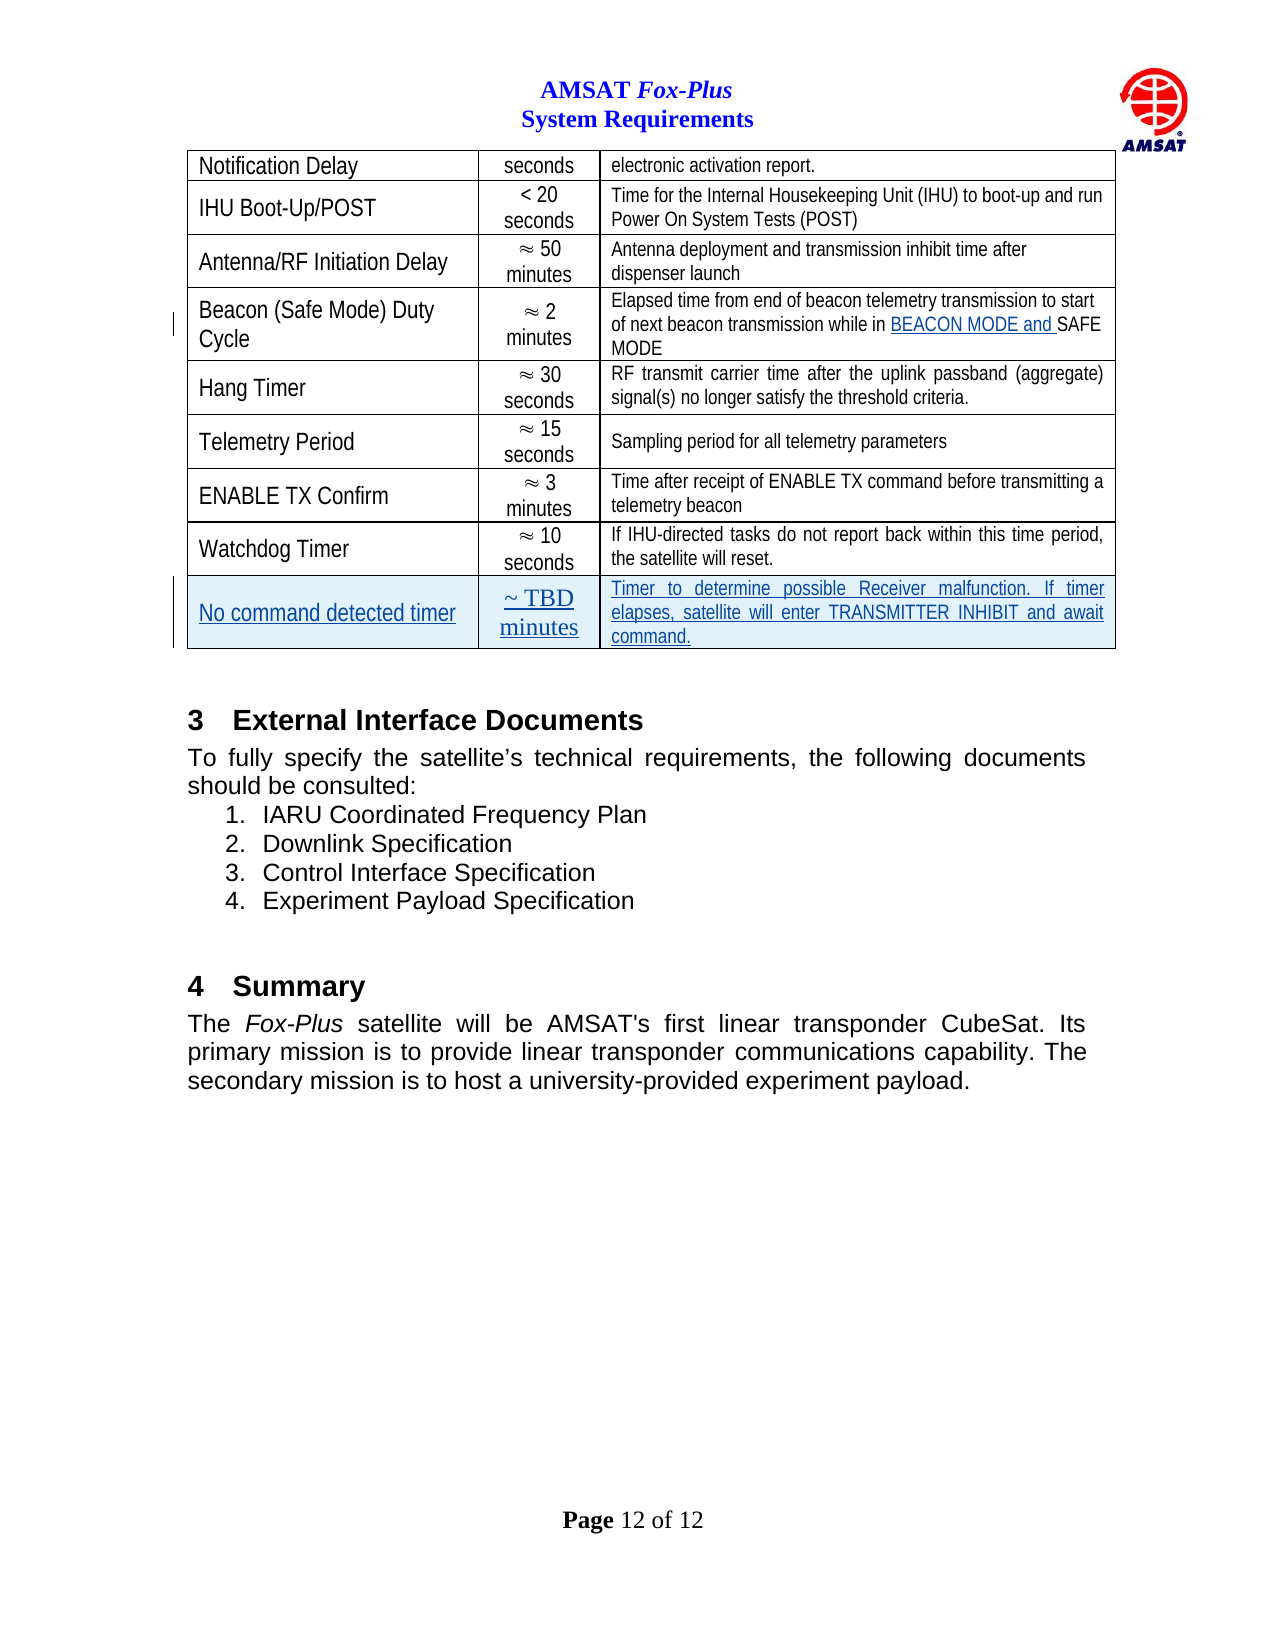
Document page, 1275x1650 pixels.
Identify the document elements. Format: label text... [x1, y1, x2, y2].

text The Fox-Plus satellite will be AMSAT's first linear transponder CubeSat. Its primary mission is to provide linear transponder communications capability. The secondary mission is to host a university-provided experiment payload. [187, 1009, 1087, 1095]
subtitle Summary [187, 969, 1087, 1002]
table_cell Antenna deployment and transmission inhibit time after dispenser launch [601, 235, 1115, 287]
table_cell seconds [479, 151, 599, 180]
list Control Interface Specification [225, 858, 1087, 886]
table_cell IHU Boot-Up/POST [188, 181, 478, 233]
table_cell Hang Timer [188, 361, 478, 414]
table_cell Sampling period for all telemetry parameters [601, 415, 1115, 468]
table_cell Antenna/RF Initiation Delay [188, 235, 478, 287]
table_cell If IHU-directed tasks do not report back within this time period, the satellite will reset. [601, 523, 1115, 575]
table_cell Time after receipt of ENABLE TX command before transmitting a telemetry beacon [601, 469, 1115, 521]
table_cell Notification Delay [188, 151, 478, 180]
table_cell < 20 seconds [479, 181, 599, 233]
table_cell Beacon (Safe Mode) Duty Cycle [188, 288, 478, 360]
table_cell Elapsed time from end of beacon telemetry transmission to start of next beacon transmission while in BEACON MODE and SAFE MODE [601, 288, 1115, 360]
list IARU Coordinated Frequency Plan [225, 800, 1087, 829]
table_cell  3 minutes [479, 469, 599, 521]
table_cell  10 seconds [479, 523, 599, 575]
table_cell  50 minutes [479, 235, 599, 287]
table_cell Time for the Internal Housekeeping Unit (IHU) to boot-up and run Power On System Tests (POST) [601, 181, 1115, 233]
table_cell RF transmit carrier time after the uplink passband (aggregate) signal(s) no longer satisfy the threshold criteria. [601, 361, 1115, 414]
table_cell ENABLE TX Confirm [188, 469, 478, 521]
subtitle External Interface Documents [187, 703, 1087, 736]
table_cell  2 minutes [479, 288, 599, 360]
list Downlink Specification [225, 829, 1087, 858]
text To fully specify the satellite’s technical requirements, the following documents should be consulted: [187, 743, 1087, 800]
table_cell  30 seconds [479, 361, 599, 414]
table_cell Telemetry Period [188, 415, 478, 468]
table_cell electronic activation report. [601, 151, 1115, 180]
table_cell Watchdog Timer [188, 523, 478, 575]
list Experiment Payload Specification [225, 886, 1087, 915]
table_cell  15 seconds [479, 415, 599, 468]
